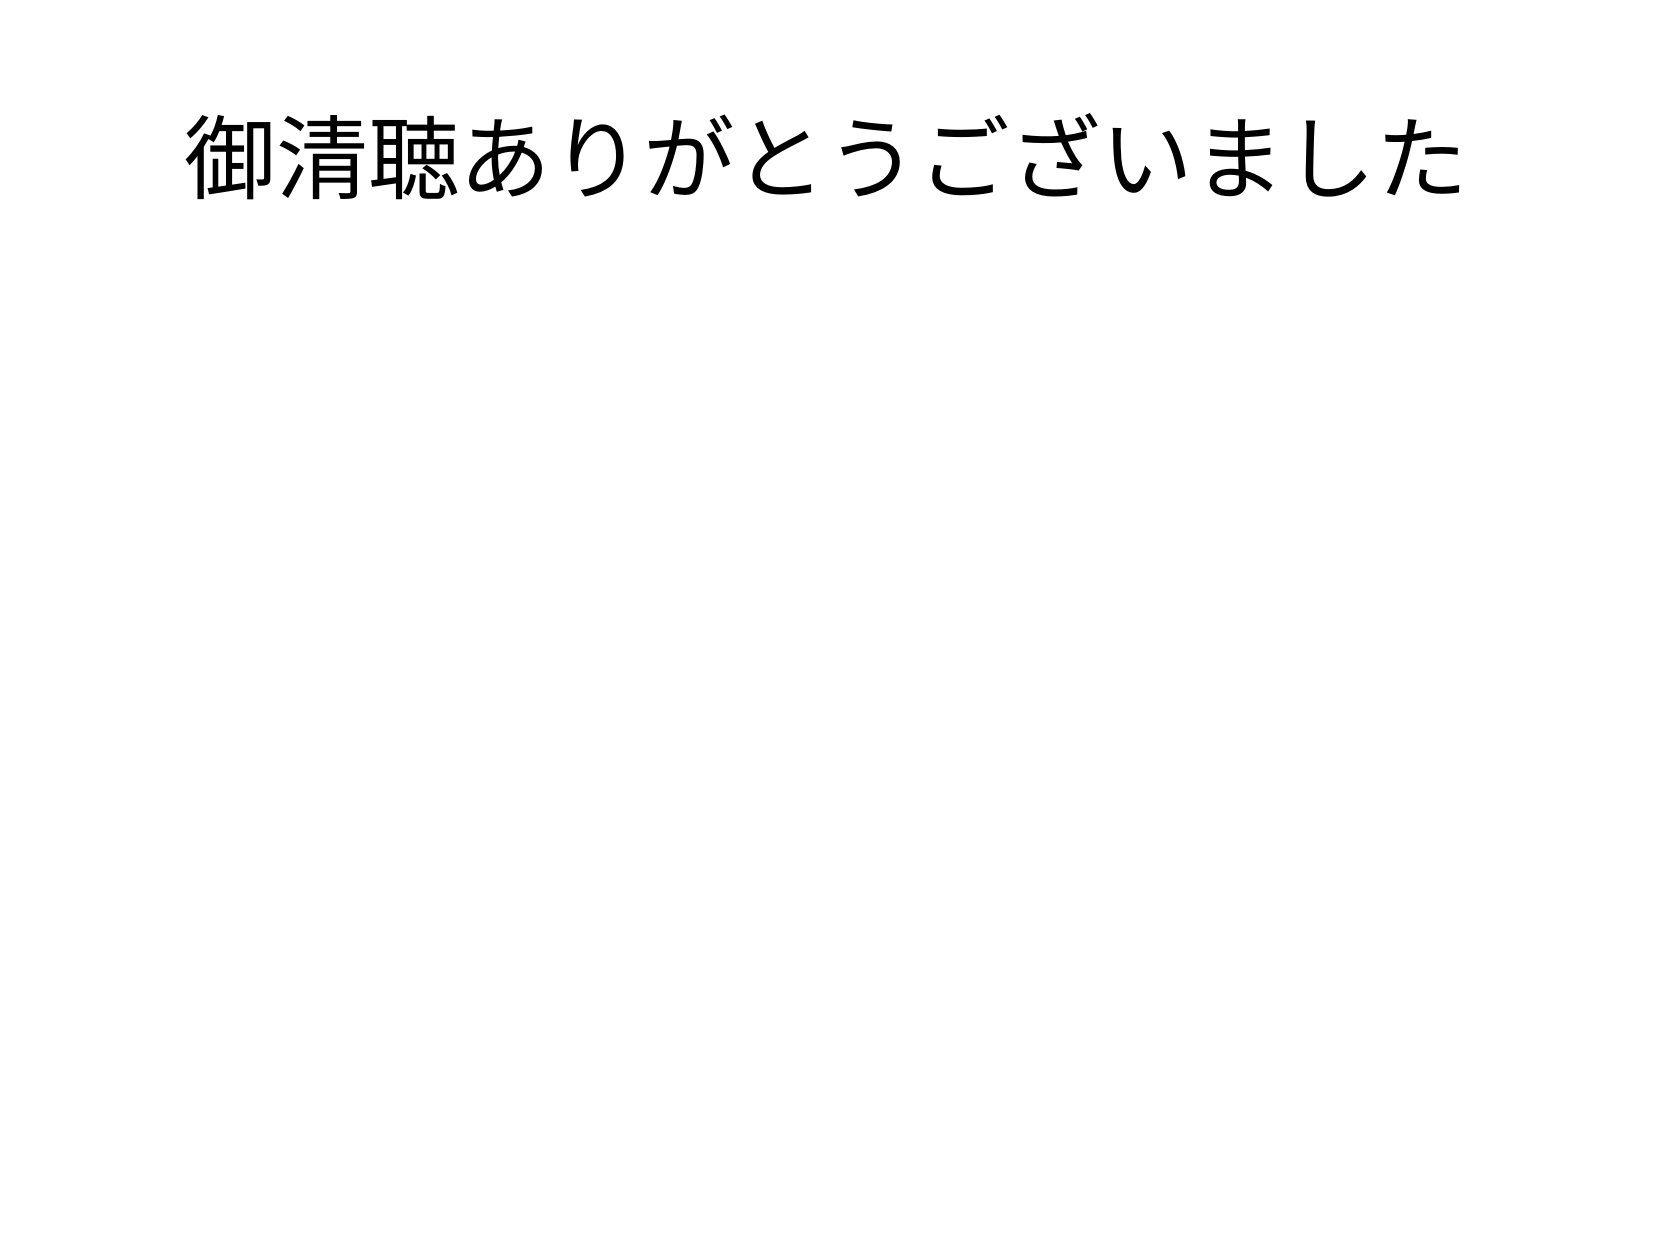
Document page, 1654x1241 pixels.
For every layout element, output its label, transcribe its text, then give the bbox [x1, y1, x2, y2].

title 御清聴ありがとうございました [82, 49, 1571, 257]
